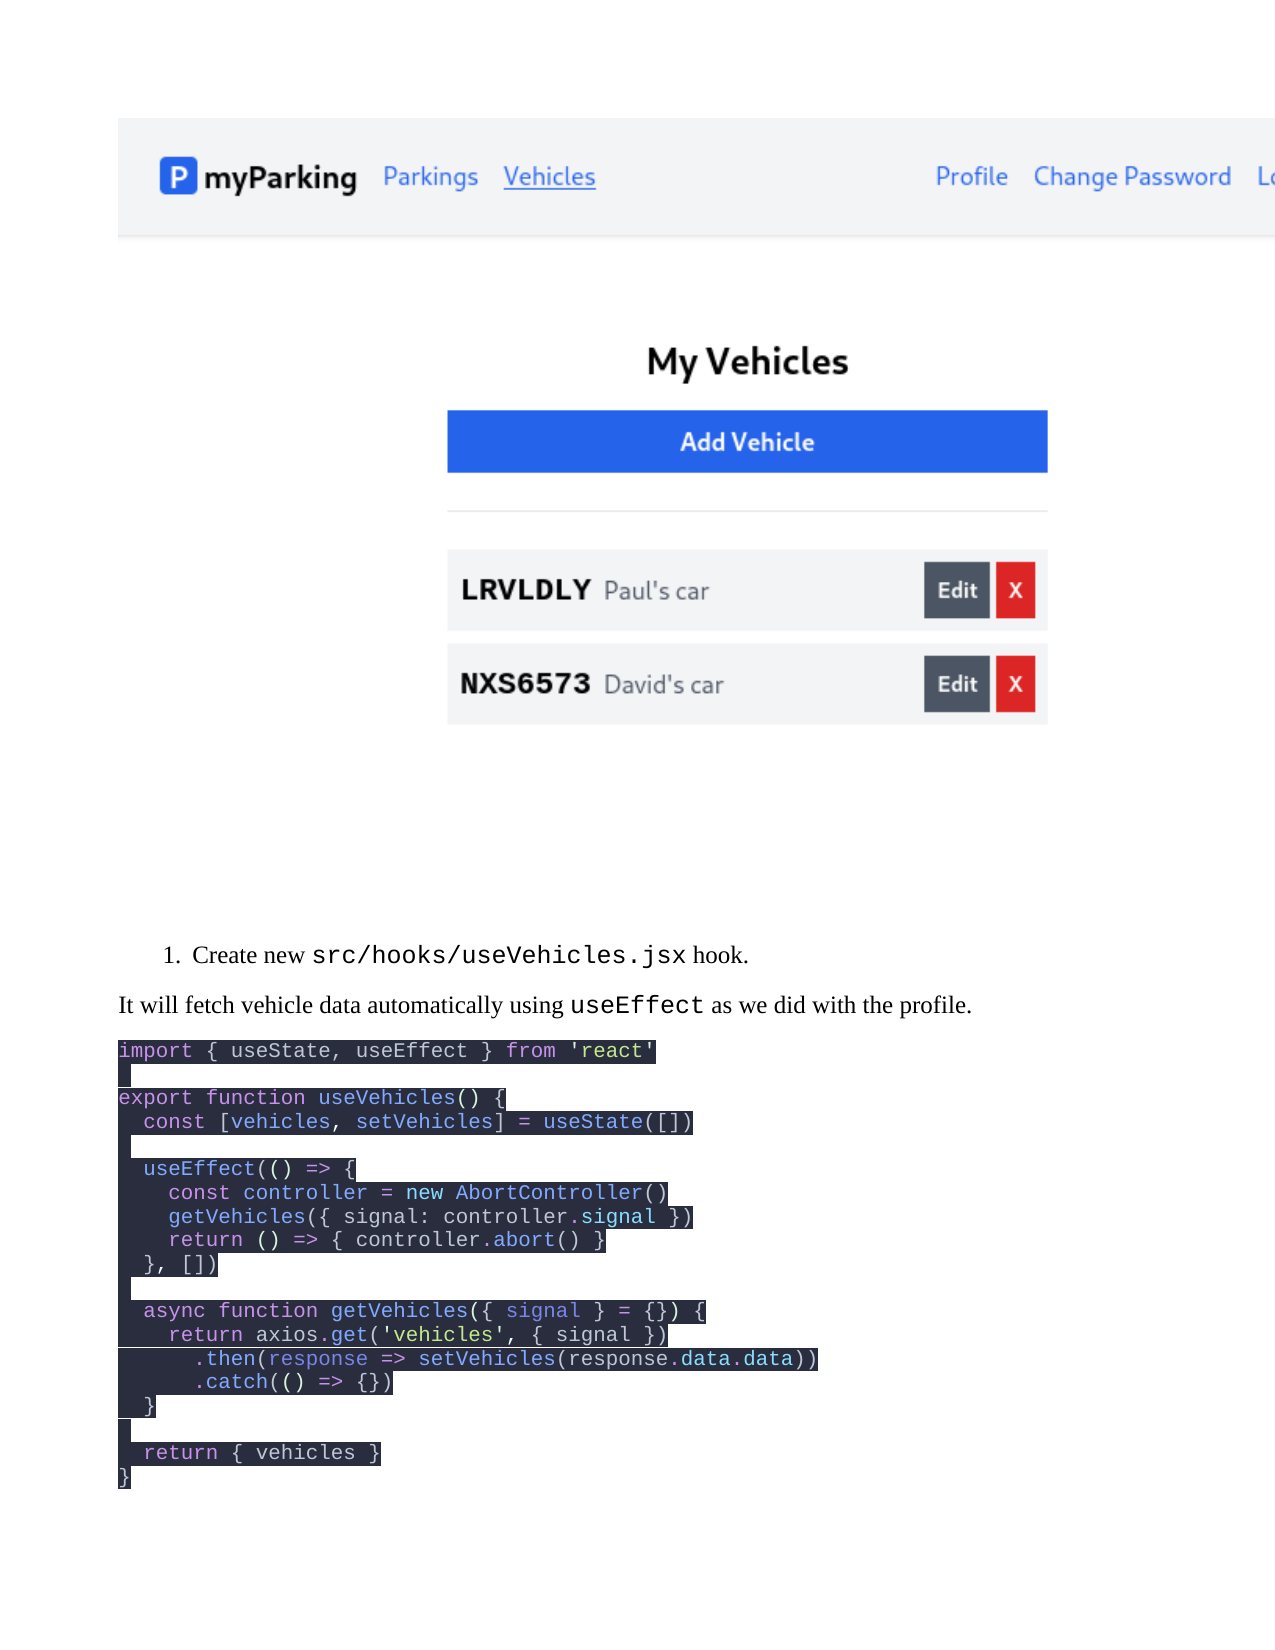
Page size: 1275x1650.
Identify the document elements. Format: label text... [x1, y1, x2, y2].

text .catch(() => {}) [118, 1371, 1157, 1395]
text const controller = new AbortController() [118, 1182, 1157, 1206]
text export function useVehicles() { [118, 1087, 1157, 1111]
text } [118, 1395, 1157, 1418]
text import { useState, useEffect } from 'react' [118, 1040, 1157, 1064]
text }, []) [118, 1253, 1157, 1277]
text .then(response => setVehicles(response.data.data)) [118, 1347, 1157, 1371]
text } [118, 1466, 1157, 1489]
picture [118, 118, 1275, 922]
text return axios.get('vehicles', { signal }) [118, 1324, 1157, 1347]
text useEffect(() => { [118, 1158, 1157, 1182]
text It will fetch vehicle data automatically using useEffect as we did with the profile. [118, 990, 1157, 1021]
text async function getVehicles({ signal } = {}) { [118, 1300, 1157, 1324]
text return () => { controller.abort() } [118, 1229, 1157, 1253]
list Create new src/hooks/useVehicles.jsx hook. [162, 940, 1157, 971]
text const [vehicles, setVehicles] = useState([]) [118, 1111, 1157, 1135]
text return { vehicles } [118, 1442, 1157, 1466]
text getVehicles({ signal: controller.signal }) [118, 1206, 1157, 1229]
